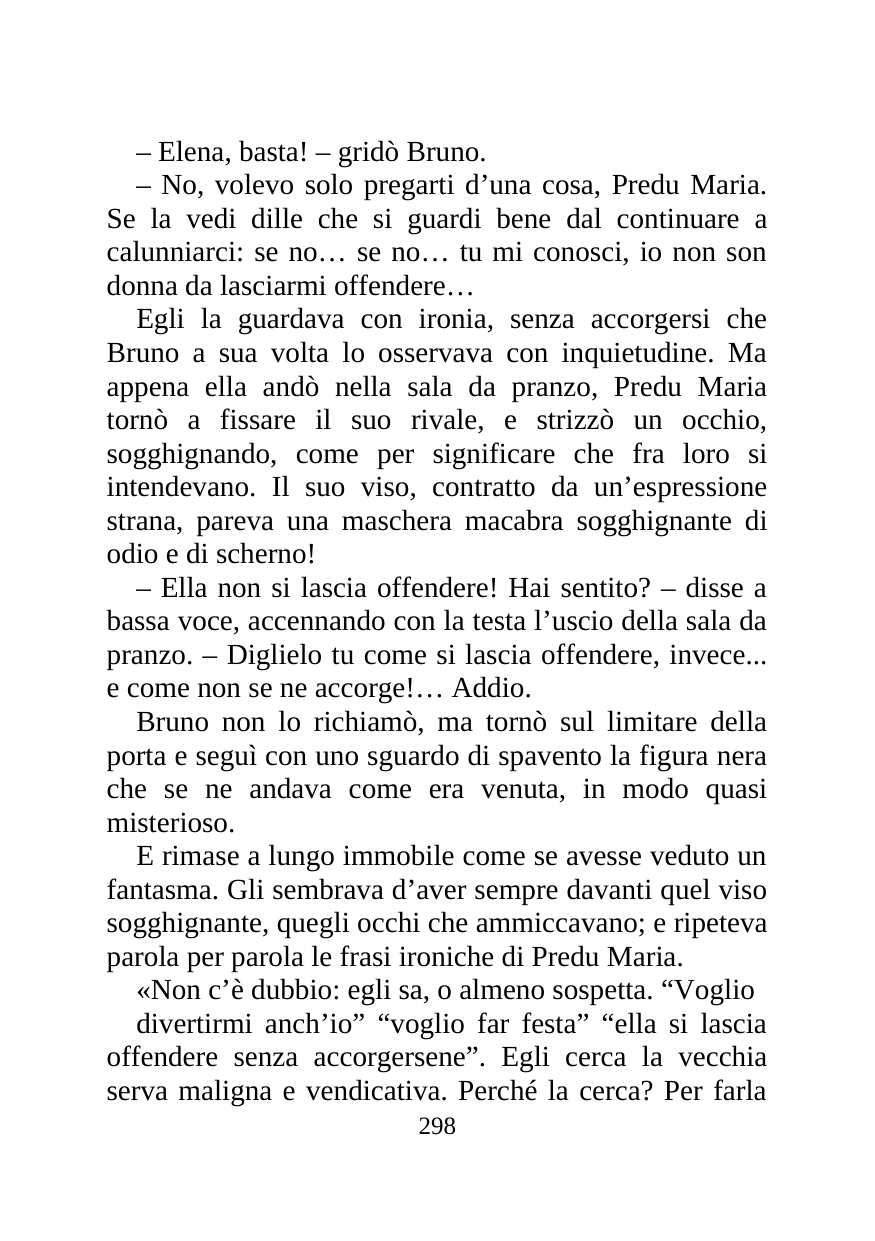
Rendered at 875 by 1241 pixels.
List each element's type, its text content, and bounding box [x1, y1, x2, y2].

text Egli la guardava con ironia, senza accorgersi che Bruno a sua volta lo osservava con inquietudine. Ma appena ella andò nella sala da pranzo, Predu Maria tornò a fissare il suo rivale, e strizzò un occhio, sogghignando, come per significare che fra loro si intendevano. Il suo viso, contratto da un’espressione strana, pareva una maschera macabra sogghignante di odio e di scherno! [106, 302, 768, 570]
text E rimase a lungo immobile come se avesse veduto un fantasma. Gli sembrava d’aver sempre davanti quel viso sogghignante, quegli occhi che ammiccavano; e ripeteva parola per parola le frasi ironiche di Predu Maria. [106, 838, 768, 972]
text divertirmi anch’io” “voglio far festa” “ella si lascia offendere senza accorgersene”. Egli cerca la vecchia serva maligna e vendicativa. Perché la cerca? Per farla [106, 1006, 768, 1107]
text «Non c’è dubbio: egli sa, o almeno sospetta. “Voglio [106, 972, 768, 1006]
text Bruno non lo richiamò, ma tornò sul limitare della porta e seguì con uno sguardo di spavento la figura nera che se ne andava come era venuta, in modo quasi misterioso. [106, 704, 768, 838]
text – Elena, basta! – gridò Bruno. [106, 134, 768, 167]
text – No, volevo solo pregarti d’una cosa, Predu Maria. Se la vedi dille che si guardi bene dal continuare a calunniarci: se no… se no… tu mi conosci, io non son donna da lasciarmi offendere… [106, 167, 768, 302]
text – Ella non si lascia offendere! Hai sentito? – disse a bassa voce, accennando con la testa l’uscio della sala da pranzo. – Diglielo tu come si lascia offendere, invece... e come non se ne accorge!… Addio. [106, 570, 768, 704]
